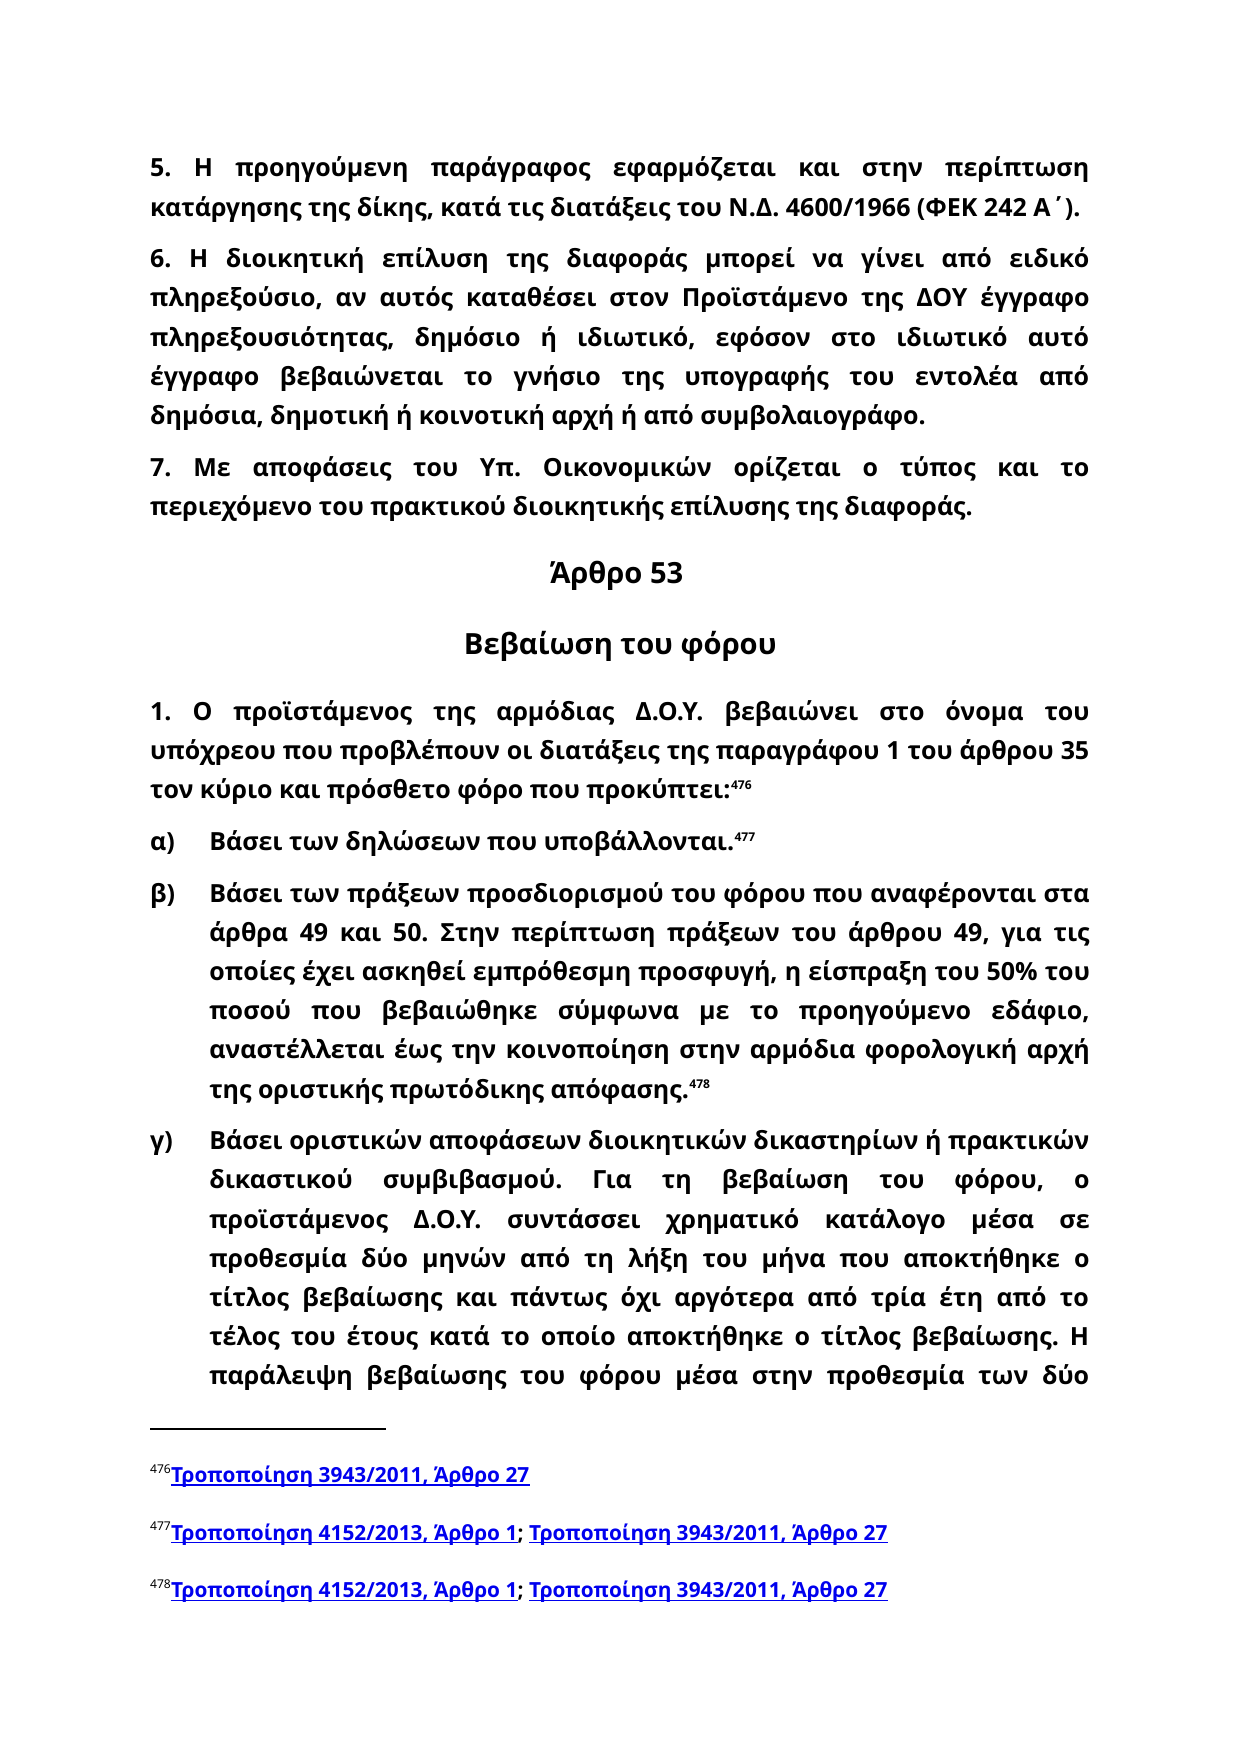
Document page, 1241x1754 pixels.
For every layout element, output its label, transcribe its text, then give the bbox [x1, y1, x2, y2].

text 7. Με αποφάσεις του Υπ. Οικονομικών ορίζεται ο τύπος και το περιεχόμενο του πρακτικού διοικητικής επίλυσης της διαφοράς. [150, 449, 1090, 522]
text 5. Η προηγούμενη παράγραφος εφαρμόζεται και στην περίπτωση κατάργησης της δίκης, κατά τις διατάξεις του Ν.Δ. 4600/1966 (ΦΕΚ 242 Α΄). [150, 150, 1090, 223]
text Τροποποίηση 3943/2011, Άρθρο 27 [150, 1460, 1090, 1489]
text 1. Ο προϊστάμενος της αρμόδιας Δ.Ο.Υ. βεβαιώνει στο όνομα του υπόχρεου που προβλέπουν οι διατάξεις της παραγράφου 1 του άρθρου 35 τον κύριο και πρόσθετο φόρο που προκύπτει: [150, 694, 1090, 806]
subtitle Βεβαίωση του φόρου [150, 623, 1090, 663]
text Τροποποίηση 4152/2013, Άρθρο 1; Τροποποίηση 3943/2011, Άρθρο 27 [150, 1518, 1090, 1546]
subtitle Άρθρο 53 [150, 552, 1090, 592]
text 6. Η διοικητική επίλυση της διαφοράς μπορεί να γίνει από ειδικό πληρεξούσιο, αν αυτός καταθέσει στον Προϊστάμενο της ΔΟΥ έγγραφο πληρεξουσιότητας, δημόσιο ή ιδιωτικό, εφόσον στο ιδιωτικό αυτό έγγραφο βεβαιώνεται το γνήσιο της υπογραφής του εντολέα από δημόσια, δημοτική ή κοινοτική αρχή ή από συμβολαιογράφο. [150, 241, 1090, 432]
text Τροποποίηση 4152/2013, Άρθρο 1; Τροποποίηση 3943/2011, Άρθρο 27 [150, 1576, 1090, 1604]
list γ) Βάσει οριστικών αποφάσεων διοικητικών δικαστηρίων ή πρακτικών δικαστικού συμβιβασμού. Για τη βεβαίωση του φόρου, ο προϊστάμενος Δ.Ο.Υ. συντάσσει χρηματικό κατάλογο μέσα σε προθεσμία δύο μηνών από τη λήξη του μήνα που αποκτήθηκε ο τίτλος βεβαίωσης και πάντως όχι αργότερα από τρία έτη από το τέλος του έτους κατά το οποίο αποκτήθηκε ο τίτλος βεβαίωσης. Η παράλειψη βεβαίωσης του φόρου μέσα στην προθεσμία των δύο [150, 1123, 1090, 1392]
list β) Βάσει των πράξεων προσδιορισμού του φόρου που αναφέρονται στα άρθρα 49 και 50. Στην περίπτωση πράξεων του άρθρου 49, για τις οποίες έχει ασκηθεί εμπρόθεσμη προσφυγή, η είσπραξη του 50% του ποσού που βεβαιώθηκε σύμφωνα με το προηγούμενο εδάφιο, αναστέλλεται έως την κοινοποίηση στην αρμόδια φορολογική αρχή της οριστικής πρωτόδικης απόφασης. [150, 875, 1090, 1105]
list α) Βάσει των δηλώσεων που υποβάλλονται. [150, 824, 1090, 858]
